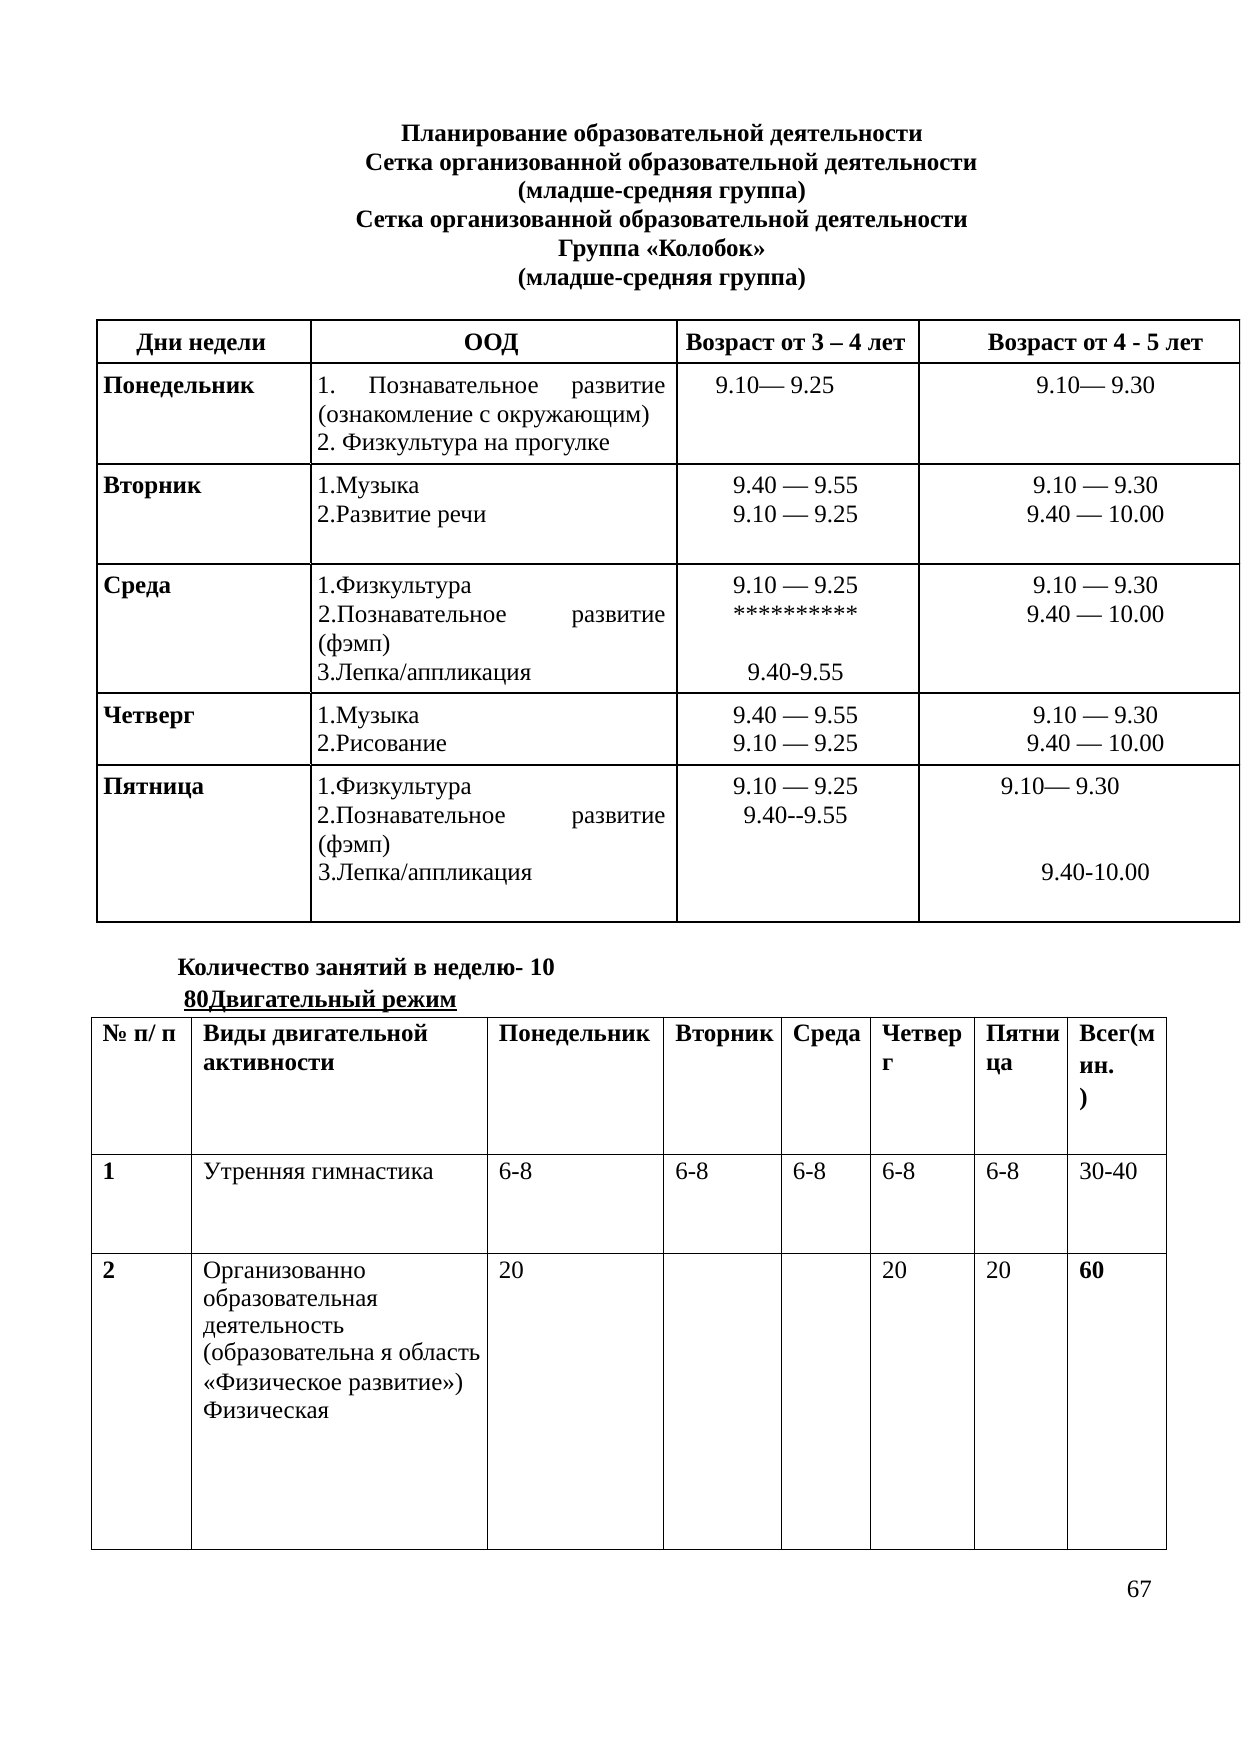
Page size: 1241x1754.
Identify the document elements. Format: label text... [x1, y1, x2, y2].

table_cell 1.Физкультура 2.Познавательное развитие (фэмп) 3.Лепка/аппликация [312, 766, 676, 921]
table_cell 6-8 [488, 1155, 663, 1253]
table_header Всег(мин. ) [1068, 1018, 1166, 1154]
table_header Виды двигательной активности [192, 1018, 487, 1154]
table_cell Четверг [98, 694, 310, 763]
table_cell 30-40 [1068, 1155, 1166, 1253]
text Количество занятий в неделю- 10 [177, 952, 1152, 980]
table_cell 1 [92, 1155, 191, 1253]
table_cell 6-8 [975, 1155, 1067, 1253]
table_cell 1.Музыка 2.Развитие речи [312, 465, 676, 563]
table_cell 9.10 — 9.25 9.40--9.55 [678, 766, 918, 921]
text (младше-средняя группа) [177, 176, 1146, 204]
table_cell Пятница [98, 766, 310, 921]
text Группа «Колобок» [177, 233, 1146, 262]
table_header Вторник [664, 1018, 781, 1154]
table_cell 1.Музыка 2.Рисование [312, 694, 676, 763]
text Планирование образовательной деятельности [177, 118, 1146, 147]
table_header Пятница [975, 1018, 1067, 1154]
table_header Возраст от 3 – 4 лет [678, 321, 918, 362]
table_header Дни недели [98, 321, 310, 362]
table_cell Вторник [98, 465, 310, 563]
table_cell — 9.25 [678, 364, 918, 462]
table_cell Понедельник [98, 364, 310, 462]
table_cell 9.40 — 9.55 9.10 — 9.25 [678, 694, 918, 763]
table_cell 20 [871, 1254, 974, 1548]
text Сетка организованной образовательной деятельности [177, 147, 1152, 176]
table_cell Среда [98, 565, 310, 692]
table_cell Утренняя гимнастика [192, 1155, 487, 1253]
table_cell 9.40 — 9.55 9.10 — 9.25 [678, 465, 918, 563]
table_cell 6-8 [871, 1155, 974, 1253]
table_cell 60 [1068, 1254, 1166, 1548]
table_cell 6-8 [664, 1155, 781, 1253]
table_cell [782, 1254, 870, 1548]
table_cell Организованно образовательная деятельность (образовательна я область «Физическое развитие») Физическая [192, 1254, 487, 1548]
table_cell — 9.30 [920, 364, 1239, 462]
table_header Четверг [871, 1018, 974, 1154]
text (младше-средняя группа) [177, 262, 1146, 291]
table_cell 9.10 — 9.30 9.40 — 10.00 [920, 565, 1239, 692]
table_cell 2 [92, 1254, 191, 1548]
table_cell 9.10 — 9.30 9.40 — 10.00 [920, 465, 1239, 563]
table_cell 20 [975, 1254, 1067, 1548]
text 80Двигательный режим [177, 984, 1152, 1013]
table_header Среда [782, 1018, 870, 1154]
table_cell 1.Физкультура 2.Познавательное развитие (фэмп) 3.Лепка/аппликация [312, 565, 676, 692]
table_cell 20 [488, 1254, 663, 1548]
table_cell 9.10 — 9.25 ********** 9.40-9.55 [678, 565, 918, 692]
table_cell 9.10 — 9.30 9.40 — 10.00 [920, 694, 1239, 763]
table_header ООД [312, 321, 676, 362]
table_cell 9.10— 9.30 9.40-10.00 [920, 766, 1239, 921]
table_header Возраст от 4 - 5 лет [920, 321, 1239, 362]
table_cell 6-8 [782, 1155, 870, 1253]
text Сетка организованной образовательной деятельности [177, 204, 1146, 233]
table_cell [664, 1254, 781, 1548]
table_header Понедельник [488, 1018, 663, 1154]
table_header № п/ п [92, 1018, 191, 1154]
table_cell 1. Познавательное развитие (ознакомление с окружающим) 2. Физкультура на прогулке [312, 364, 676, 462]
